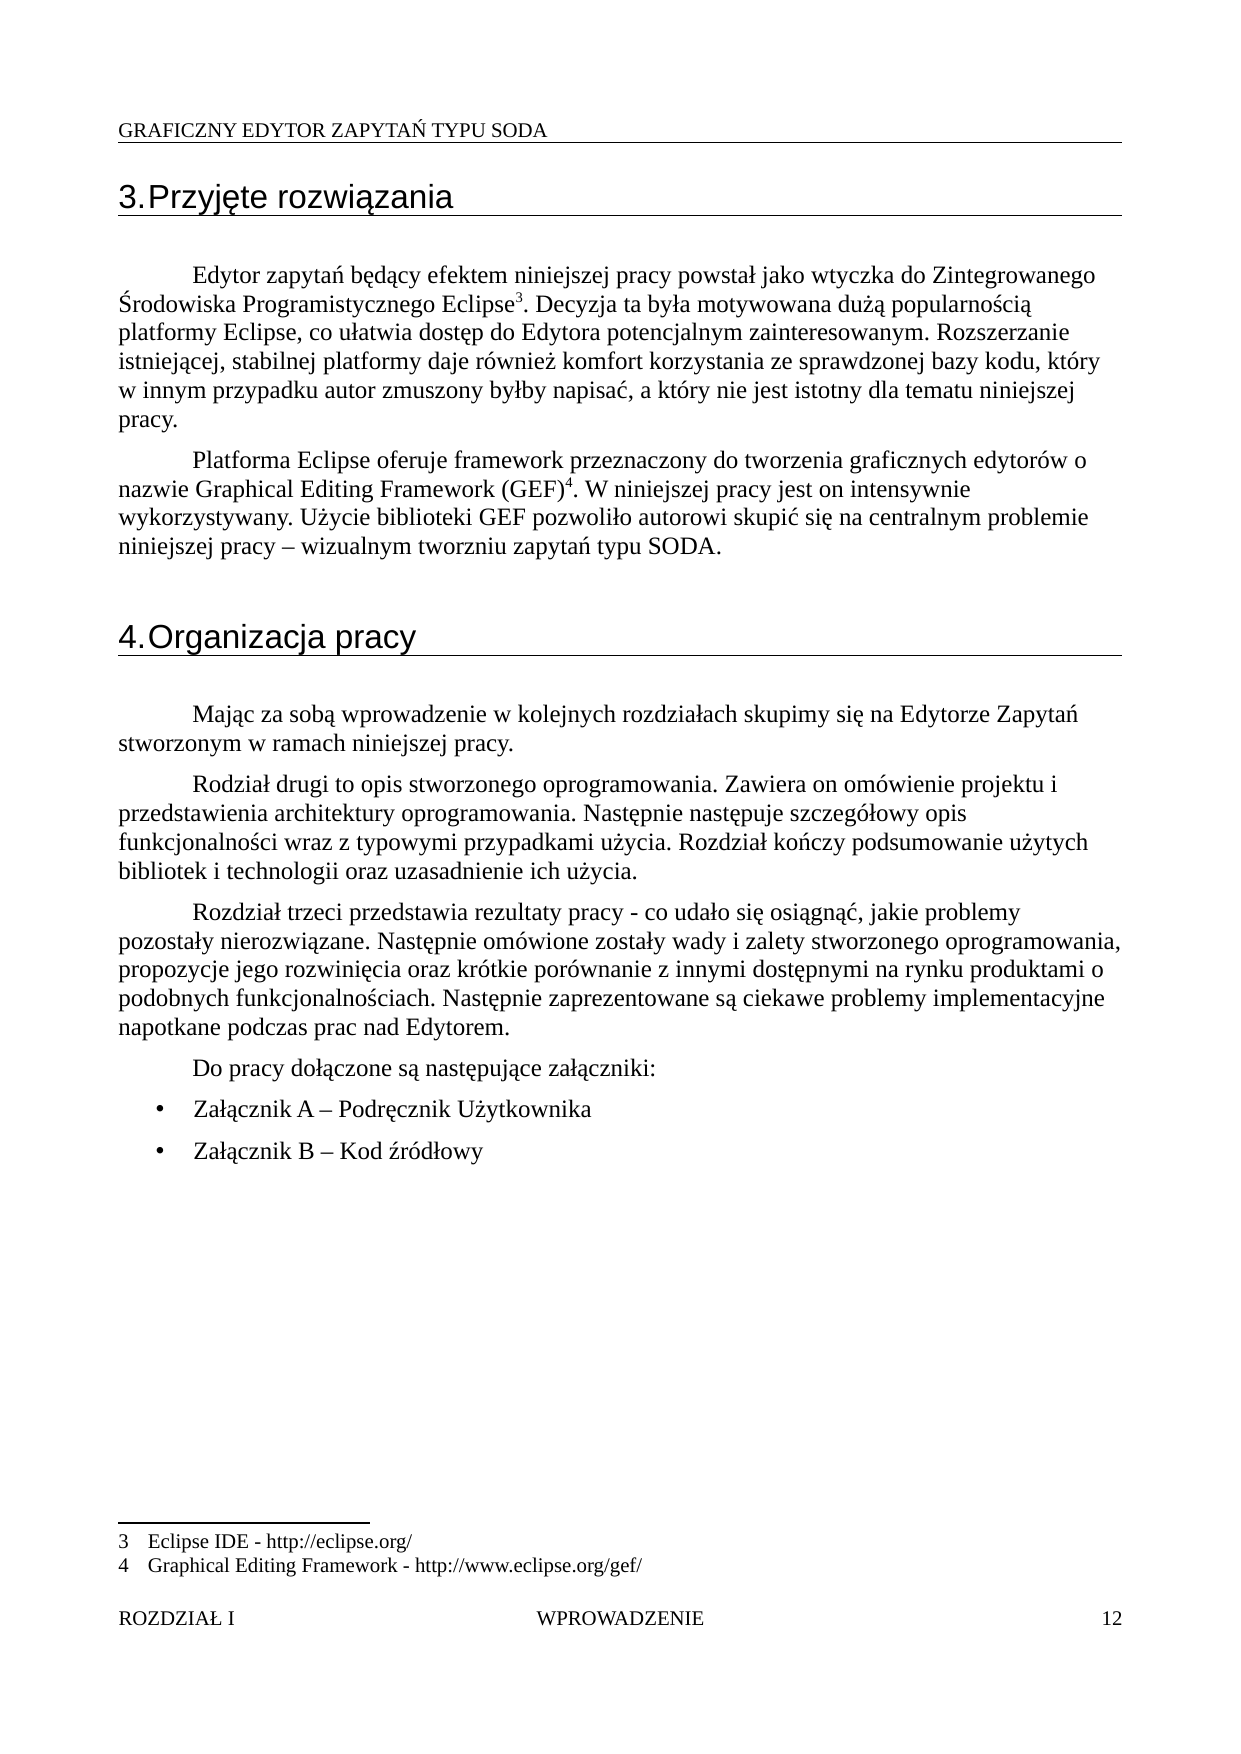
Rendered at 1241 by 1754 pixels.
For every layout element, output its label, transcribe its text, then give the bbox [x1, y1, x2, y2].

subtitle Organizacja pracy [118, 617, 1122, 655]
list Załącznik A – Podręcznik Użytkownika [156, 1094, 1122, 1123]
text Mając za sobą wprowadzenie w kolejnych rozdziałach skupimy się na Edytorze Zapytań stworzonym w ramach niniejszej pracy. [118, 699, 1122, 757]
text Edytor zapytań będący efektem niniejszej pracy powstał jako wtyczka do Zintegrowanego Środowiska Programistycznego Eclipse. Decyzja ta była motywowana dużą popularnością platformy Eclipse, co ułatwia dostęp do Edytora potencjalnym zainteresowanym. Rozszerzanie istniejącej, stabilnej platformy daje również komfort korzystania ze sprawdzonej bazy kodu, który w innym przypadku autor zmuszony byłby napisać, a który nie jest istotny dla tematu niniejszej pracy. [118, 260, 1122, 432]
text Do pracy dołączone są następujące załączniki: [118, 1053, 1122, 1082]
text Platforma Eclipse oferuje framework przeznaczony do tworzenia graficznych edytorów o nazwie Graphical Editing Framework (GEF). W niniejszej pracy jest on intensywnie wykorzystywany. Użycie biblioteki GEF pozwoliło autorowi skupić się na centralnym problemie niniejszej pracy – wizualnym tworzniu zapytań typu SODA. [118, 445, 1122, 560]
text Rodział drugi to opis stworzonego oprogramowania. Zawiera on omówienie projektu i przedstawienia architektury oprogramowania. Następnie następuje szczegółowy opis funkcjonalności wraz z typowymi przypadkami użycia. Rozdział kończy podsumowanie użytych bibliotek i technologii oraz uzasadnienie ich użycia. [118, 769, 1122, 884]
subtitle Przyjęte rozwiązania [118, 177, 1122, 215]
list Załącznik B – Kod źródłowy [156, 1136, 1122, 1164]
text Eclipse IDE - http://eclipse.org/ [118, 1529, 1122, 1553]
text Graphical Editing Framework - http://www.eclipse.org/gef/ [118, 1553, 1122, 1577]
text Rozdział trzeci przedstawia rezultaty pracy - co udało się osiągnąć, jakie problemy pozostały nierozwiązane. Następnie omówione zostały wady i zalety stworzonego oprogramowania, propozycje jego rozwinięcia oraz krótkie porównanie z innymi dostępnymi na rynku produktami o podobnych funkcjonalnościach. Następnie zaprezentowane są ciekawe problemy implementacyjne napotkane podczas prac nad Edytorem. [118, 897, 1122, 1041]
